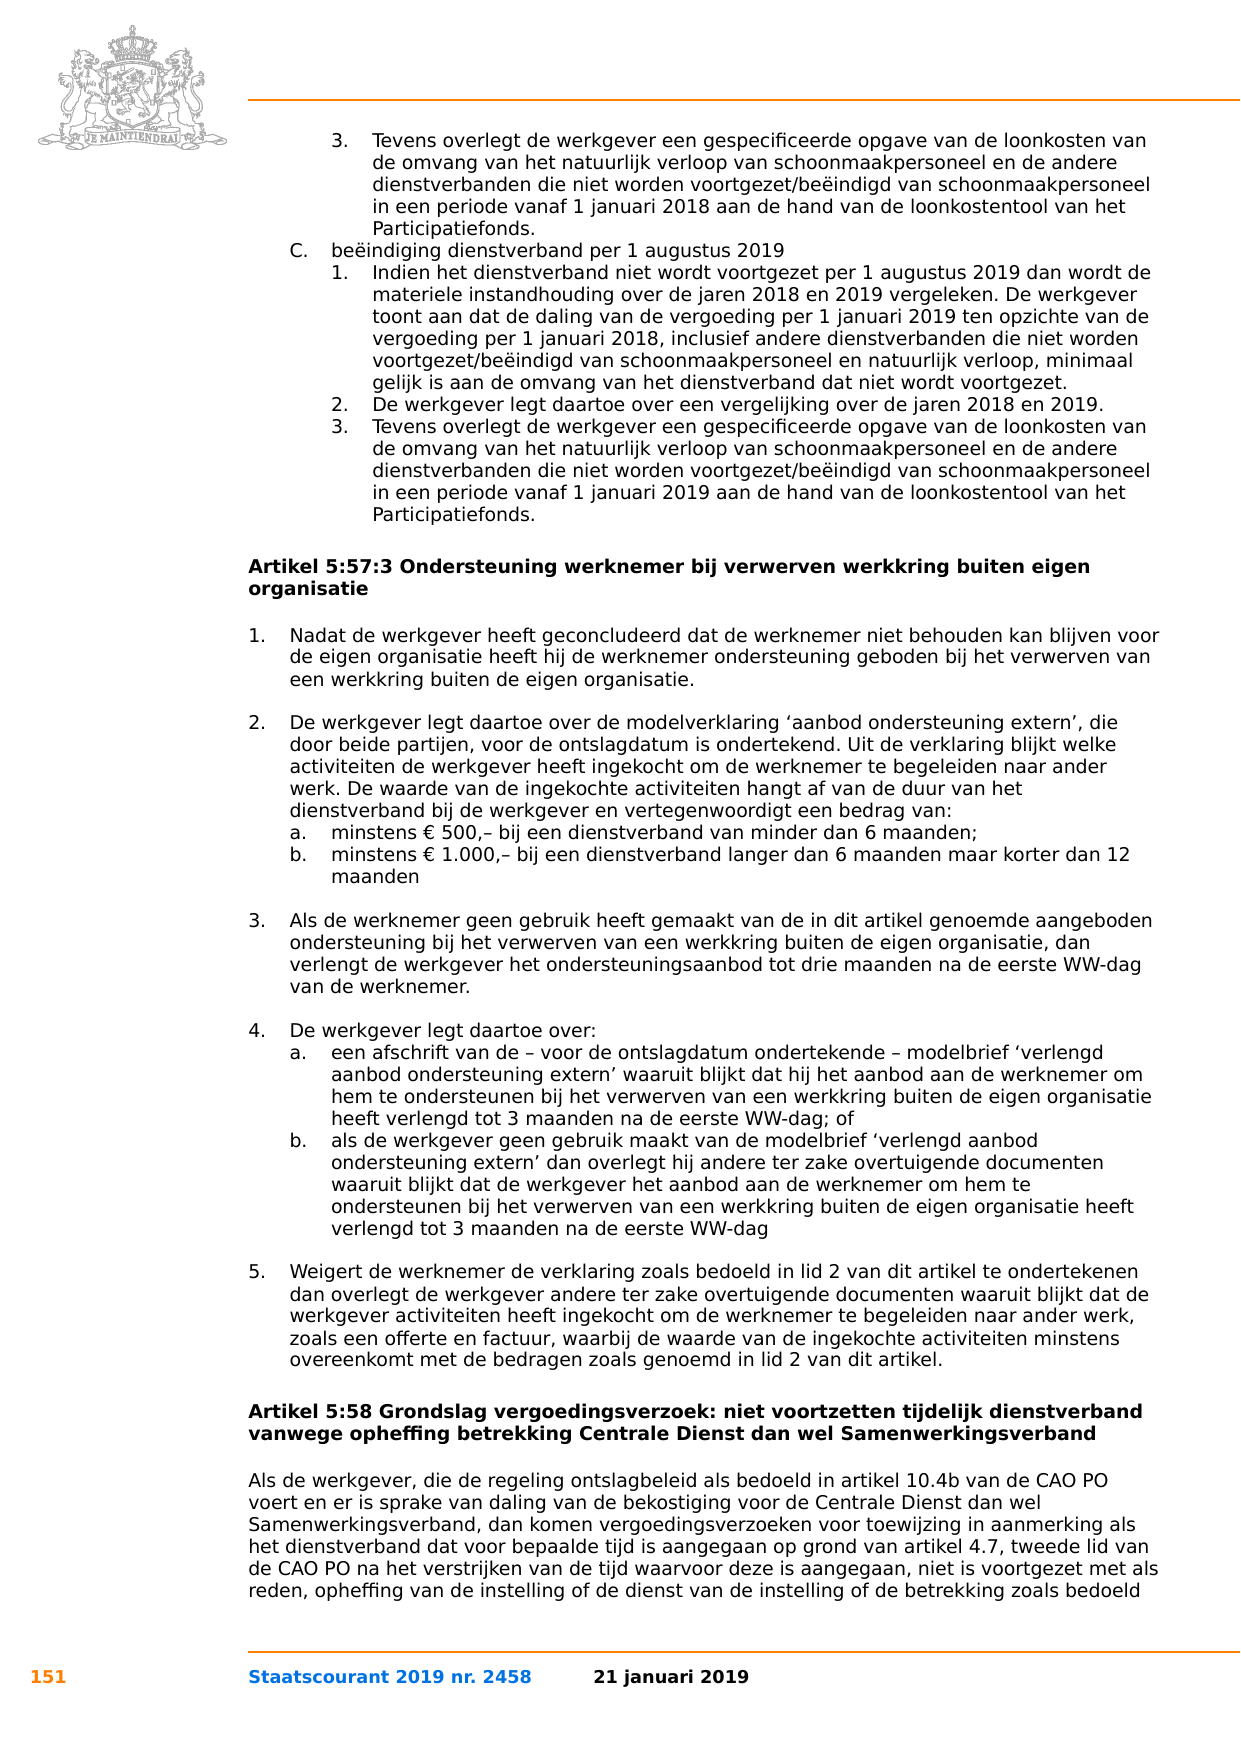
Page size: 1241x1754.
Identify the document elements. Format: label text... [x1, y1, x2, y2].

text a. minstens € 500,– bij een dienstverband van minder dan 6 maanden; [289, 822, 1163, 844]
picture [38, 25, 227, 150]
text b. minstens € 1.000,– bij een dienstverband langer dan 6 maanden maar korter dan 12 maanden [289, 844, 1163, 888]
text 3. Als de werknemer geen gebruik heeft gemaakt van de in dit artikel genoemde aangeboden ondersteuning bij het verwerven van een werkkring buiten de eigen organisatie, dan verlengt de werkgever het ondersteuningsaanbod tot drie maanden na de eerste WW-dag van de werknemer. [248, 910, 1163, 998]
text Als de werkgever, die de regeling ontslagbeleid als bedoeld in artikel 10.4b van de CAO PO voert en er is sprake van daling van de bekostiging voor de Centrale Dienst dan wel Samenwerkingsverband, dan komen vergoedingsverzoeken voor toewijzing in aanmerking als het dienstverband dat voor bepaalde tijd is aangegaan op grond van artikel 4.7, tweede lid van de CAO PO na het verstrijken van de tijd waarvoor deze is aangegaan, niet is voortgezet met als reden, opheffing van de instelling of de dienst van de instelling of de betrekking zoals bedoeld [248, 1470, 1163, 1602]
text 5. Weigert de werknemer de verklaring zoals bedoeld in lid 2 van dit artikel te ondertekenen dan overlegt de werkgever andere ter zake overtuigende documenten waaruit blijkt dat de werkgever activiteiten heeft ingekocht om de werknemer te begeleiden naar ander werk, zoals een offerte en factuur, waarbij de waarde van de ingekochte activiteiten minstens overeenkomt met de bedragen zoals genoemd in lid 2 van dit artikel. [248, 1261, 1163, 1371]
text 1. Nadat de werkgever heeft geconcludeerd dat de werknemer niet behouden kan blijven voor de eigen organisatie heeft hij de werknemer ondersteuning geboden bij het verwerven van een werkkring buiten de eigen organisatie. [248, 624, 1163, 690]
subtitle Artikel 5:57:3 Ondersteuning werknemer bij verwerven werkkring buiten eigen organisatie [248, 556, 1163, 599]
text 2. De werkgever legt daartoe over de modelverklaring ‘aanbod ondersteuning extern’, die door beide partijen, voor de ontslagdatum is ondertekend. Uit de verklaring blijkt welke activiteiten de werkgever heeft ingekocht om de werknemer te begeleiden naar ander werk. De waarde van de ingekochte activiteiten hangt af van de duur van het dienstverband bij de werkgever en vertegenwoordigt een bedrag van: [248, 712, 1163, 822]
text 3. Tevens overlegt de werkgever een gespecificeerde opgave van de loonkosten van de omvang van het natuurlijk verloop van schoonmaakpersoneel en de andere dienstverbanden die niet worden voortgezet/beëindigd van schoonmaakpersoneel in een periode vanaf 1 januari 2019 aan de hand van de loonkostentool van het Participatiefonds. [331, 416, 1163, 526]
text 2. De werkgever legt daartoe over een vergelijking over de jaren 2018 en 2019. [331, 394, 1163, 416]
text 3. Tevens overlegt de werkgever een gespecificeerde opgave van de loonkosten van de omvang van het natuurlijk verloop van schoonmaakpersoneel en de andere dienstverbanden die niet worden voortgezet/beëindigd van schoonmaakpersoneel in een periode vanaf 1 januari 2018 aan de hand van de loonkostentool van het Participatiefonds. [331, 130, 1163, 240]
text b. als de werkgever geen gebruik maakt van de modelbrief ‘verlengd aanbod ondersteuning extern’ dan overlegt hij andere ter zake overtuigende documenten waaruit blijkt dat de werkgever het aanbod aan de werknemer om hem te ondersteunen bij het verwerven van een werkkring buiten de eigen organisatie heeft verlengd tot 3 maanden na de eerste WW-dag [289, 1130, 1163, 1239]
text 4. De werkgever legt daartoe over: [248, 1020, 1163, 1042]
text a. een afschrift van de – voor de ontslagdatum ondertekende – modelbrief ‘verlengd aanbod ondersteuning extern’ waaruit blijkt dat hij het aanbod aan de werknemer om hem te ondersteunen bij het verwerven van een werkkring buiten de eigen organisatie heeft verlengd tot 3 maanden na de eerste WW-dag; of [289, 1042, 1163, 1130]
text C. beëindiging dienstverband per 1 augustus 2019 [289, 240, 1163, 262]
text 1. Indien het dienstverband niet wordt voortgezet per 1 augustus 2019 dan wordt de materiele instandhouding over de jaren 2018 en 2019 vergeleken. De werkgever toont aan dat de daling van de vergoeding per 1 januari 2019 ten opzichte van de vergoeding per 1 januari 2018, inclusief andere dienstverbanden die niet worden voortgezet/beëindigd van schoonmaakpersoneel en natuurlijk verloop, minimaal gelijk is aan de omvang van het dienstverband dat niet wordt voortgezet. [331, 262, 1163, 394]
subtitle Artikel 5:58 Grondslag vergoedingsverzoek: niet voortzetten tijdelijk dienstverband vanwege opheffing betrekking Centrale Dienst dan wel Samenwerkingsverband [248, 1401, 1163, 1445]
